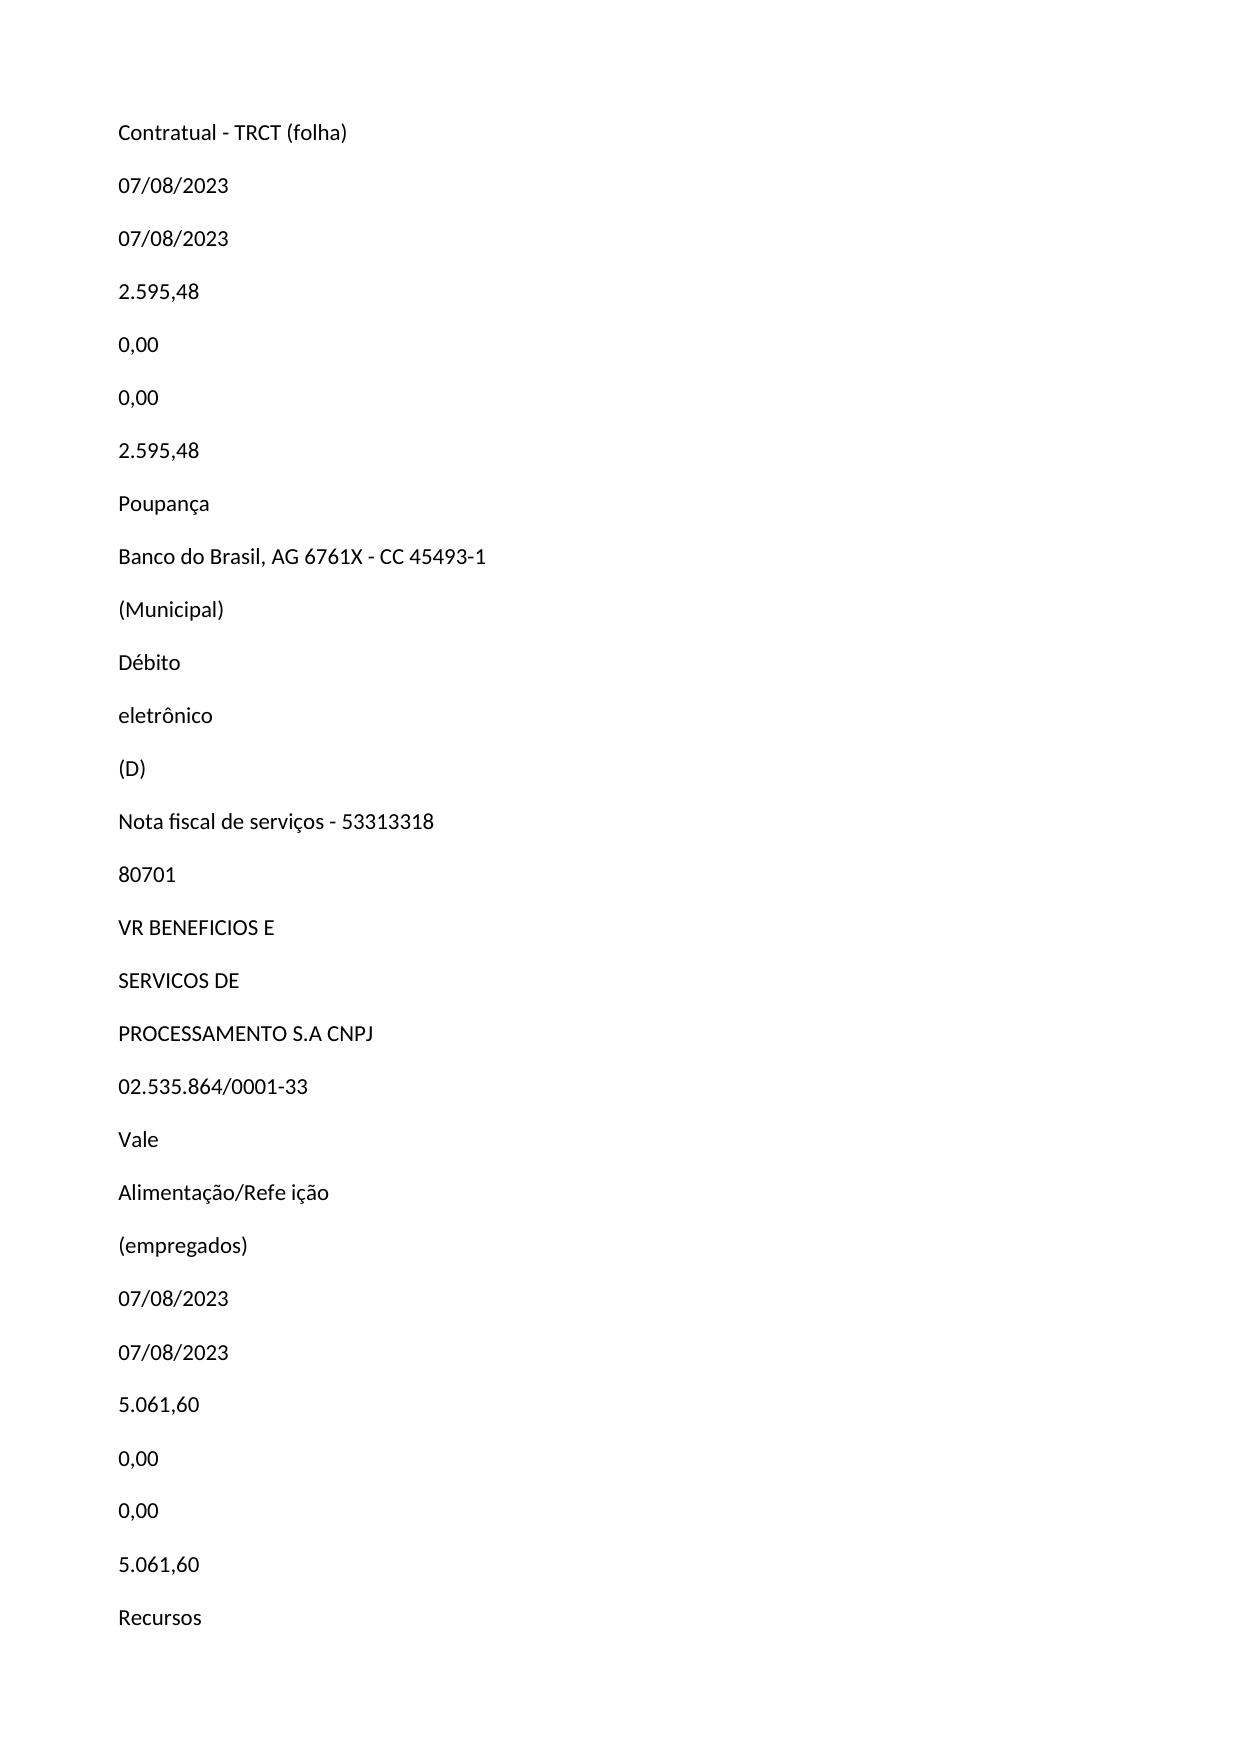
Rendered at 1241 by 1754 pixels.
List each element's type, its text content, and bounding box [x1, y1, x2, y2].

text Vale [118, 1126, 1122, 1153]
text Contratual - TRCT (folha) [118, 118, 1122, 146]
text 0,00 [118, 1444, 1122, 1472]
text Alimentação/Refe ição [118, 1178, 1122, 1207]
text 2.595,48 [118, 277, 1122, 305]
text 07/08/2023 [118, 1338, 1122, 1366]
text VR BENEFICIOS E [118, 913, 1122, 941]
text 5.061,60 [118, 1550, 1122, 1578]
text 2.595,48 [118, 436, 1122, 464]
text Banco do Brasil, AG 6761X - CC 45493-1 [118, 542, 1122, 570]
text 0,00 [118, 1497, 1122, 1525]
text 80701 [118, 860, 1122, 888]
text Débito [118, 648, 1122, 676]
text 07/08/2023 [118, 171, 1122, 199]
text 0,00 [118, 383, 1122, 411]
text (empregados) [118, 1232, 1122, 1259]
text Recursos [118, 1603, 1122, 1631]
text 02.535.864/0001-33 [118, 1072, 1122, 1101]
text PROCESSAMENTO S.A CNPJ [118, 1019, 1122, 1047]
text Poupança [118, 489, 1122, 517]
text SERVICOS DE [118, 966, 1122, 994]
text 07/08/2023 [118, 224, 1122, 252]
text 07/08/2023 [118, 1284, 1122, 1313]
text 5.061,60 [118, 1391, 1122, 1419]
text (D) [118, 754, 1122, 782]
text Nota fiscal de serviços - 53313318 [118, 807, 1122, 835]
text eletrônico [118, 701, 1122, 729]
text (Municipal) [118, 595, 1122, 623]
text 0,00 [118, 330, 1122, 358]
